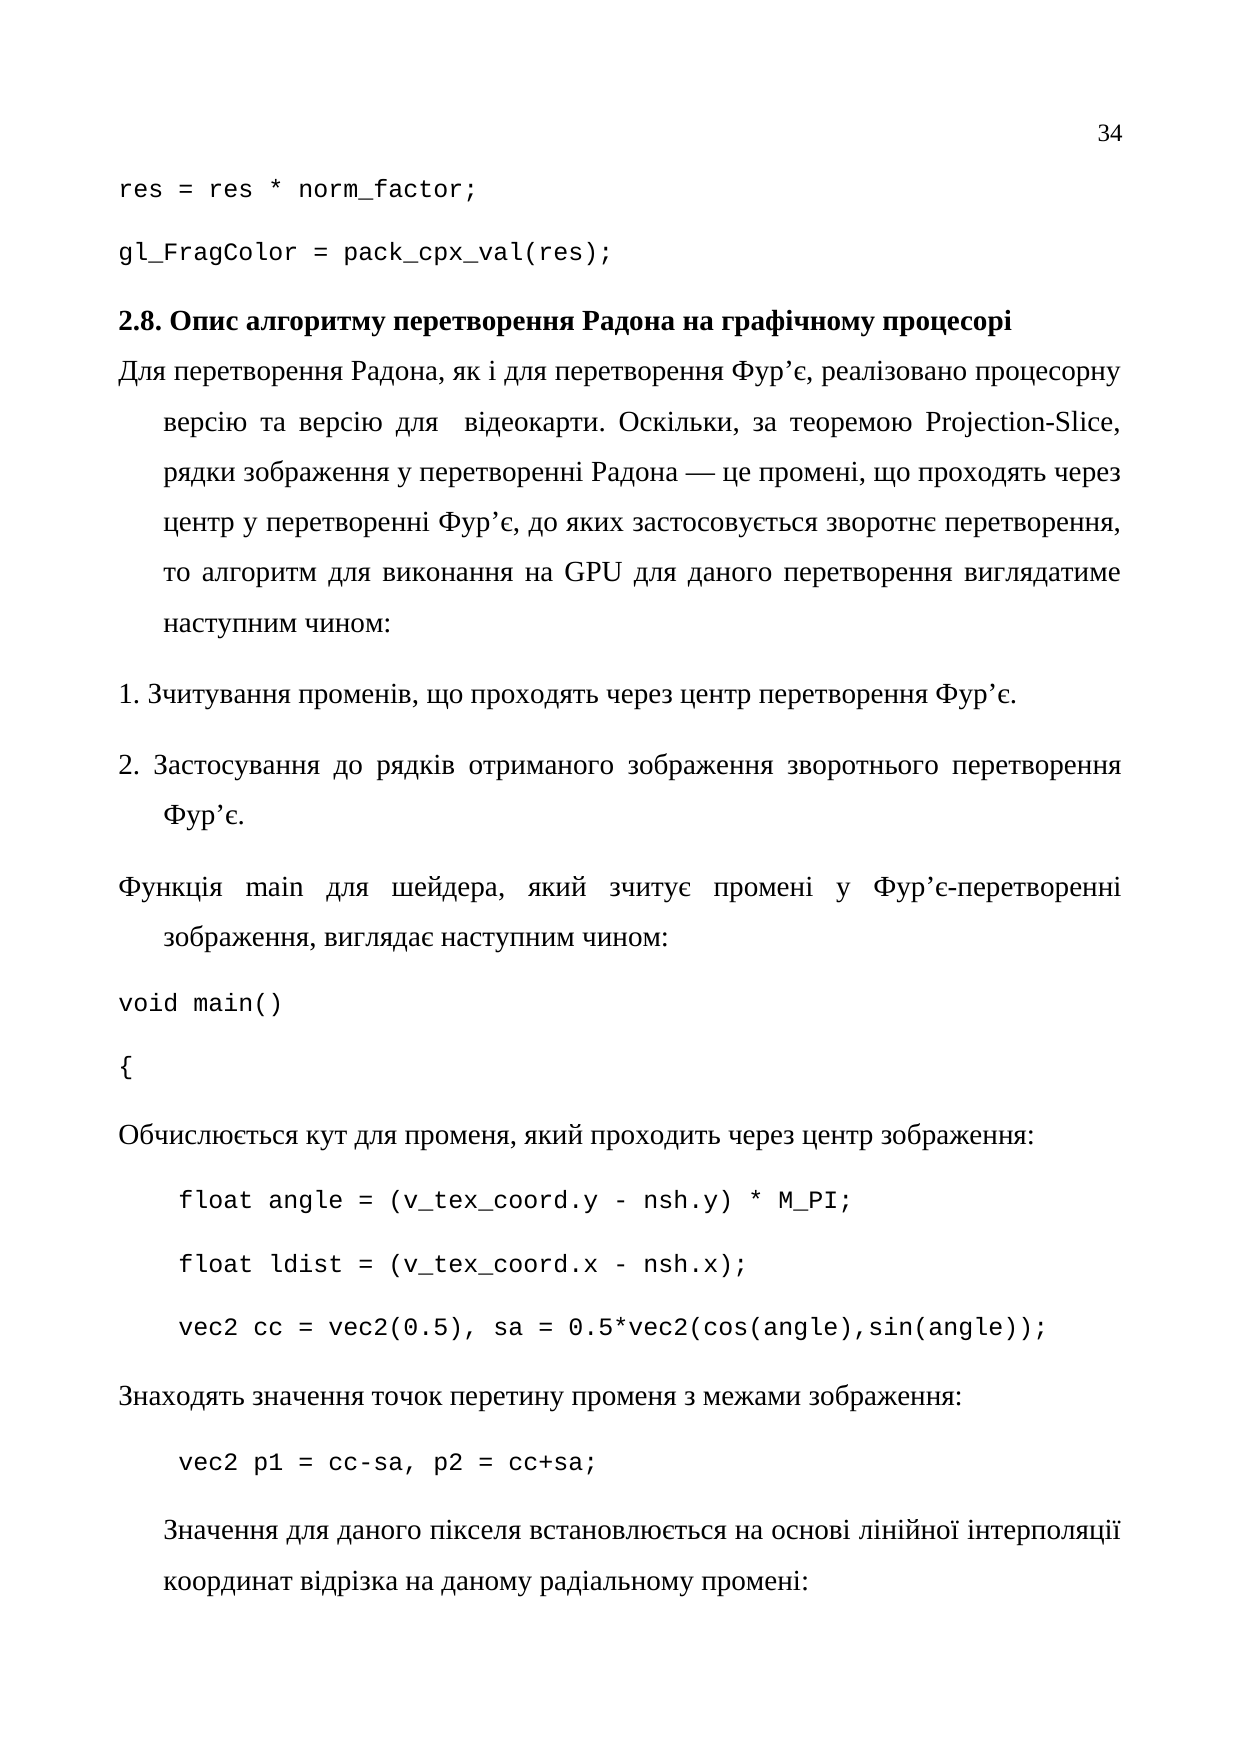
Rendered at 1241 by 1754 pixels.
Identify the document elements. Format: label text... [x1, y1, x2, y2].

list res = res * norm_factor; [118, 176, 1122, 205]
list 1. Зчитування променів, що проходять через центр перетворення Фур’є. [118, 676, 1122, 709]
list void main() [118, 990, 1122, 1018]
list { [118, 1053, 1122, 1082]
list float angle = (v_tex_coord.y - nsh.y) * M_PI; [118, 1188, 1122, 1216]
list vec2 p1 = cc-sa, p2 = cc+sa; [118, 1449, 1122, 1477]
subtitle 2.8. Опис алгоритму перетворення Радона на графічному процесорі [118, 303, 1122, 337]
list gl_FragColor = pack_cpx_val(res); [118, 240, 1122, 268]
list Значення для даного пікселя встановлюється на основі лінійної інтерполяції координат відрізка на даному радіальному промені: [118, 1512, 1122, 1596]
list Обчислюється кут для променя, який проходить через центр зображення: [118, 1117, 1122, 1150]
list vec2 cc = vec2(0.5), sa = 0.5*vec2(cos(angle),sin(angle)); [118, 1314, 1122, 1343]
list Знаходять значення точок перетину променя з межами зображення: [118, 1378, 1122, 1411]
list Функція main для шейдера, який зчитує промені у Фур’є-перетворенні зображення, виглядає наступним чином: [118, 869, 1122, 952]
list float ldist = (v_tex_coord.x - nsh.x); [118, 1251, 1122, 1279]
list Для перетворення Радона, як і для перетворення Фур’є, реалізовано процесорну версію та версію для відеокарти. Оскільки, за теоремою Projection-Slice, рядки зображення у перетворенні Радона — це промені, що проходять через центр у перетворенні Фур’є, до яких застосовується зворотнє перетворення, то алгоритм для виконання на GPU для даного перетворення виглядатиме наступним чином: [118, 353, 1122, 638]
list 2. Застосування до рядків отриманого зображення зворотнього перетворення Фур’є. [118, 747, 1122, 831]
